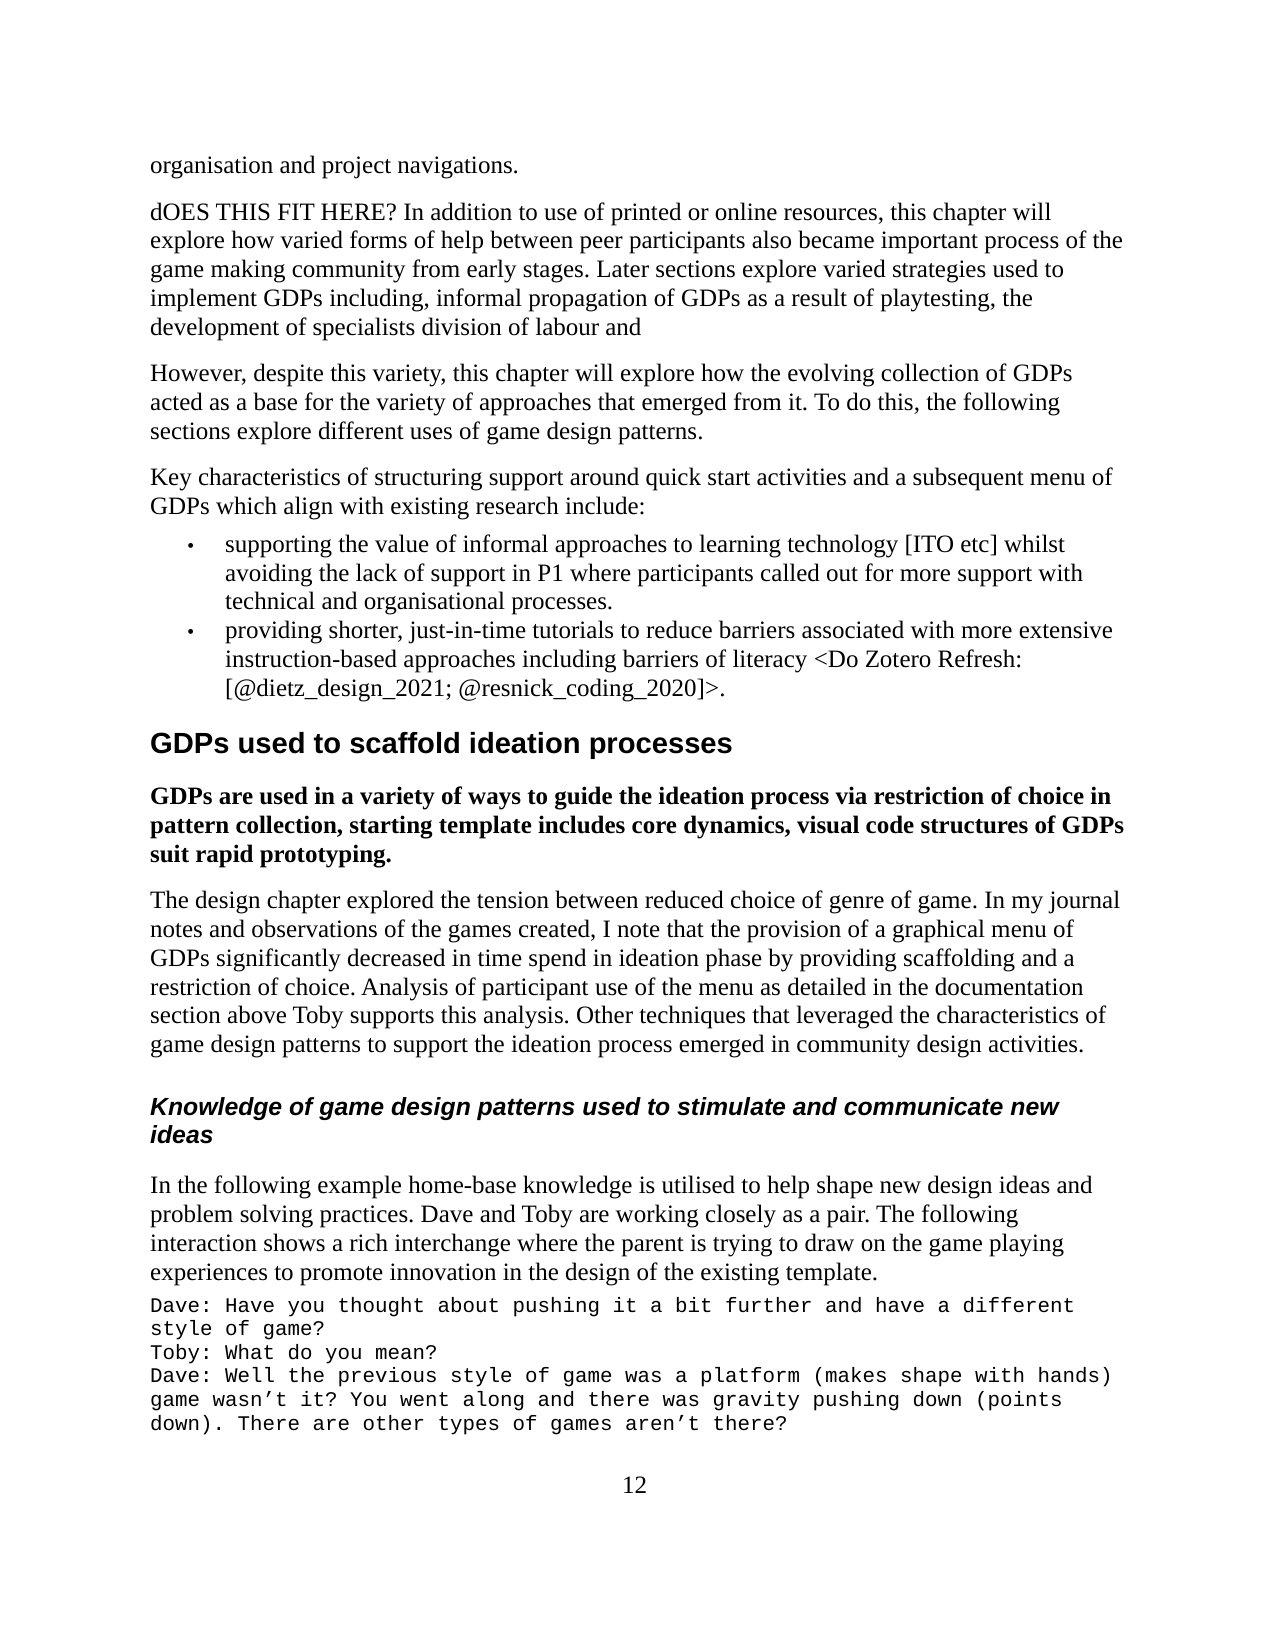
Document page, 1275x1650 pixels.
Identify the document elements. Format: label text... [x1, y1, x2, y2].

text Key characteristics of structuring support around quick start activities and a subsequent menu of GDPs which align with existing research include: [150, 462, 1125, 520]
list supporting the value of informal approaches to learning technology [ITO etc] whilst avoiding the lack of support in P1 where participants called out for more support with technical and organisational processes. [187, 529, 1125, 615]
list providing shorter, just-in-time tutorials to reduce barriers associated with more extensive instruction-based approaches including barriers of literacy <Do Zotero Refresh: [@dietz_design_2021; @resnick_coding_2020]>. [187, 615, 1125, 701]
subtitle GDPs used to scaffold ideation processes [150, 726, 1125, 760]
text Dave: Have you thought about pushing it a bit further and have a different style of game? [150, 1294, 1125, 1342]
text Dave: Well the previous style of game was a platform (makes shape with hands) game wasn’t it? You went along and there was gravity pushing down (points down). There are other types of games aren’t there? [150, 1366, 1125, 1436]
subtitle Knowledge of game design patterns used to stimulate and communicate new ideas [150, 1092, 1125, 1149]
text In the following example home-base knowledge is utilised to help shape new design ideas and problem solving practices. Dave and Toby are working closely as a pair. The following interaction shows a rich interchange where the parent is trying to draw on the game playing experiences to promote innovation in the design of the existing template. [150, 1171, 1125, 1286]
text However, despite this variety, this chapter will explore how the evolving collection of GDPs acted as a base for the variety of approaches that emerged from it. To do this, the following sections explore different uses of game design patterns. [150, 358, 1125, 444]
text Toby: What do you mean? [150, 1342, 1125, 1366]
text organisation and project navigations. [150, 150, 1125, 179]
text GDPs are used in a variety of ways to guide the ideation process via restriction of choice in pattern collection, starting template includes core dynamics, visual code structures of GDPs suit rapid prototyping. [150, 781, 1125, 868]
text The design chapter explored the tension between reduced choice of genre of game. In my journal notes and observations of the games created, I note that the provision of a graphical menu of GDPs significantly decreased in time spend in ideation phase by providing scaffolding and a restriction of choice. Analysis of participant use of the menu as detailed in the documentation section above Toby supports this analysis. Other techniques that leveraged the characteristics of game design patterns to support the ideation process emerged in community design activities. [150, 886, 1125, 1058]
text dOES THIS FIT HERE? In addition to use of printed or online resources, this chapter will explore how varied forms of help between peer participants also became important process of the game making community from early stages. Later sections explore varied strategies used to implement GDPs including, informal propagation of GDPs as a result of playtesting, the development of specialists division of labour and [150, 197, 1125, 340]
